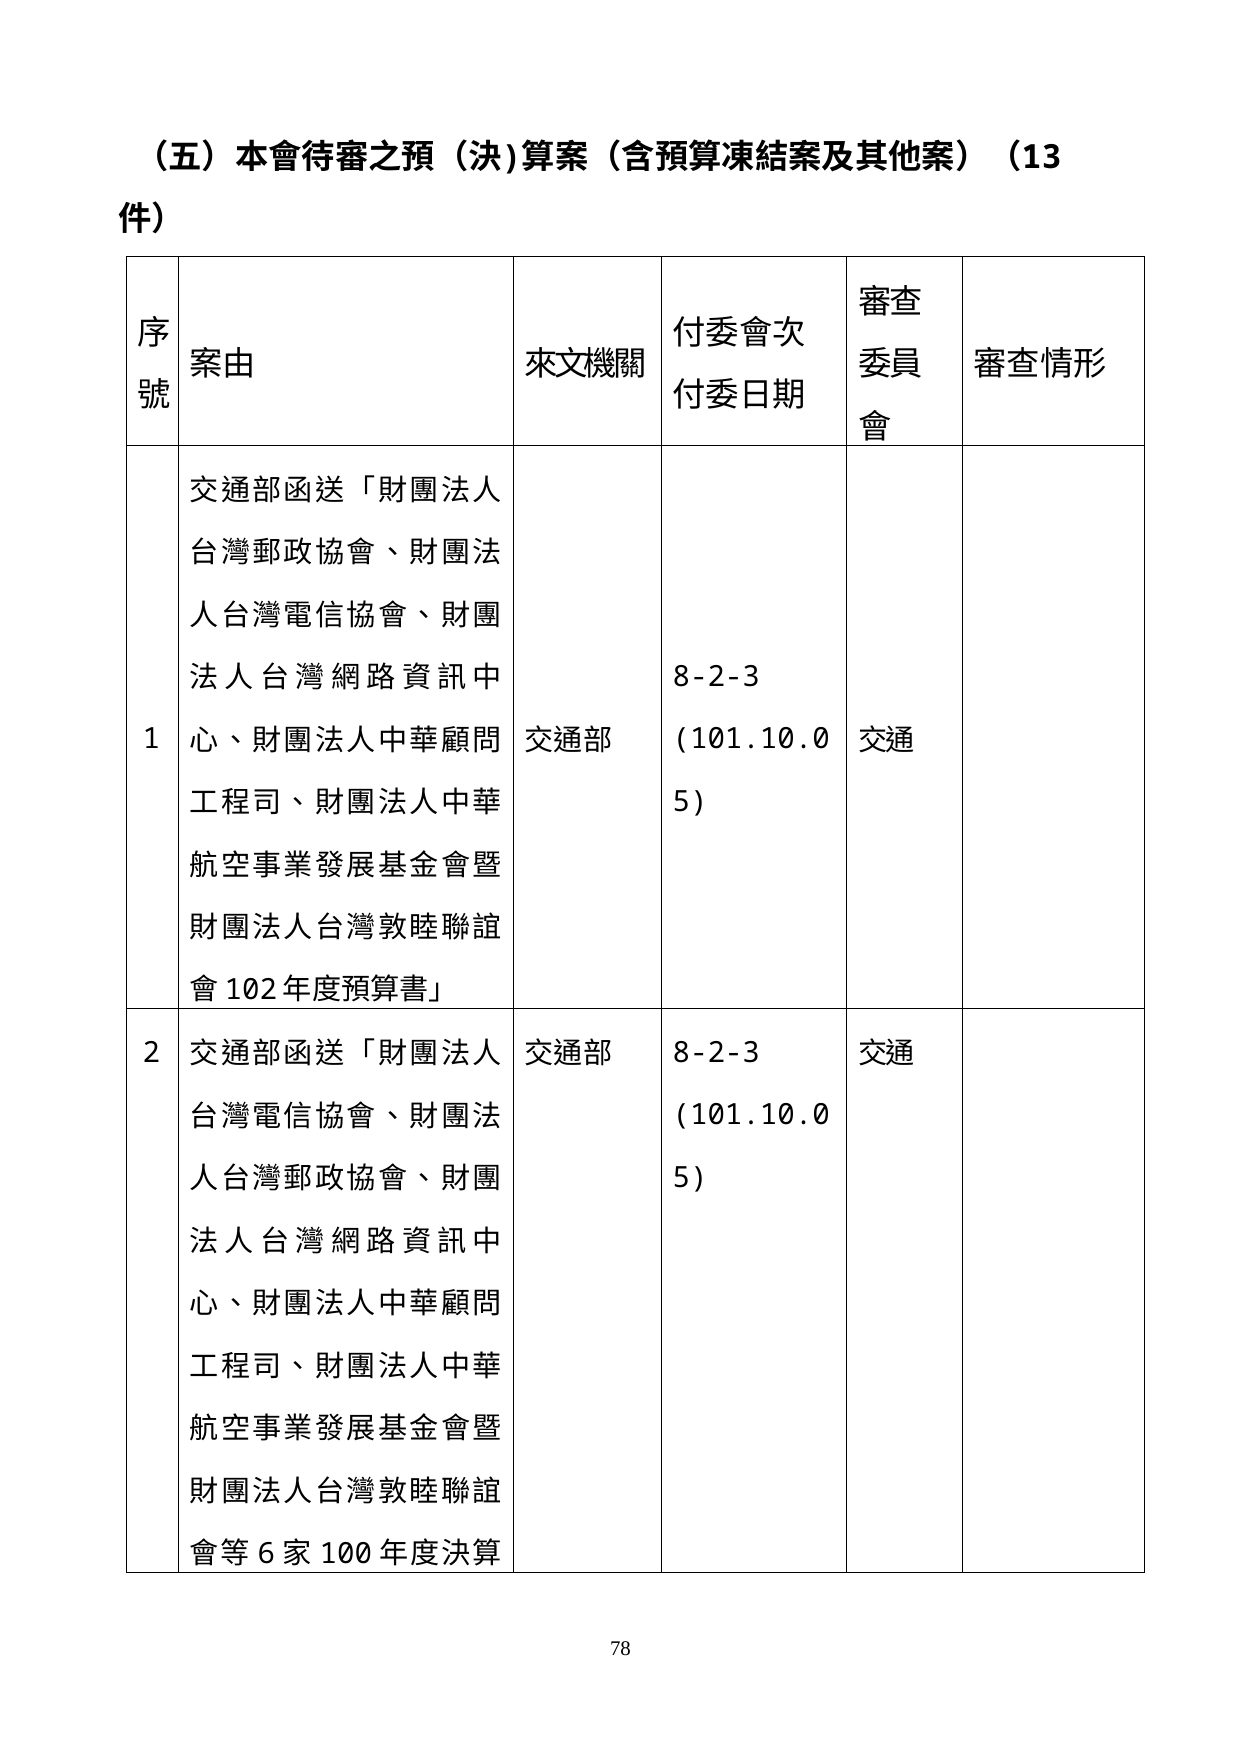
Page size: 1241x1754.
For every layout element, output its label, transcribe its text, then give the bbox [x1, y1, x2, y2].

table_cell 交通部函送「財團法人台灣電信協會、財團法人台灣郵政協會、財團法人台灣網路資訊中心、財團法人中華顧問工程司、財團法人中華航空事業發展基金會暨財團法人台灣敦睦聯誼會等6家100年度決算 [179, 1009, 513, 1572]
table_header 案由 [179, 257, 513, 444]
table_cell 8-2-3 (101.10.05) [662, 1009, 846, 1572]
table_cell 交通部 [514, 1009, 661, 1572]
table_cell 交通部函送「財團法人台灣郵政協會、財團法人台灣電信協會、財團法人台灣網路資訊中心、財團法人中華顧問工程司、財團法人中華航空事業發展基金會暨財團法人台灣敦睦聯誼會102年度預算書」 [179, 446, 513, 1008]
table_cell 交通 [847, 1009, 962, 1572]
table_header 審查委員會 [847, 257, 962, 444]
table_cell 2 [127, 1009, 178, 1572]
table_header 序號 [127, 257, 178, 444]
table_cell 1 [127, 446, 178, 1008]
table_header 付委會次付委日期 [662, 257, 846, 444]
table_cell 交通 [847, 446, 962, 1008]
table_cell [963, 1009, 1144, 1572]
table_cell 交通部 [514, 446, 661, 1008]
table_cell 8-2-3 (101.10.05) [662, 446, 846, 1008]
table_cell [963, 446, 1144, 1008]
table_header 來文機關 [514, 257, 661, 444]
text （五）本會待審之預（決)算案（含預算凍結案及其他案）（13件） [118, 112, 1122, 237]
table_header 審查情形 [963, 257, 1144, 444]
